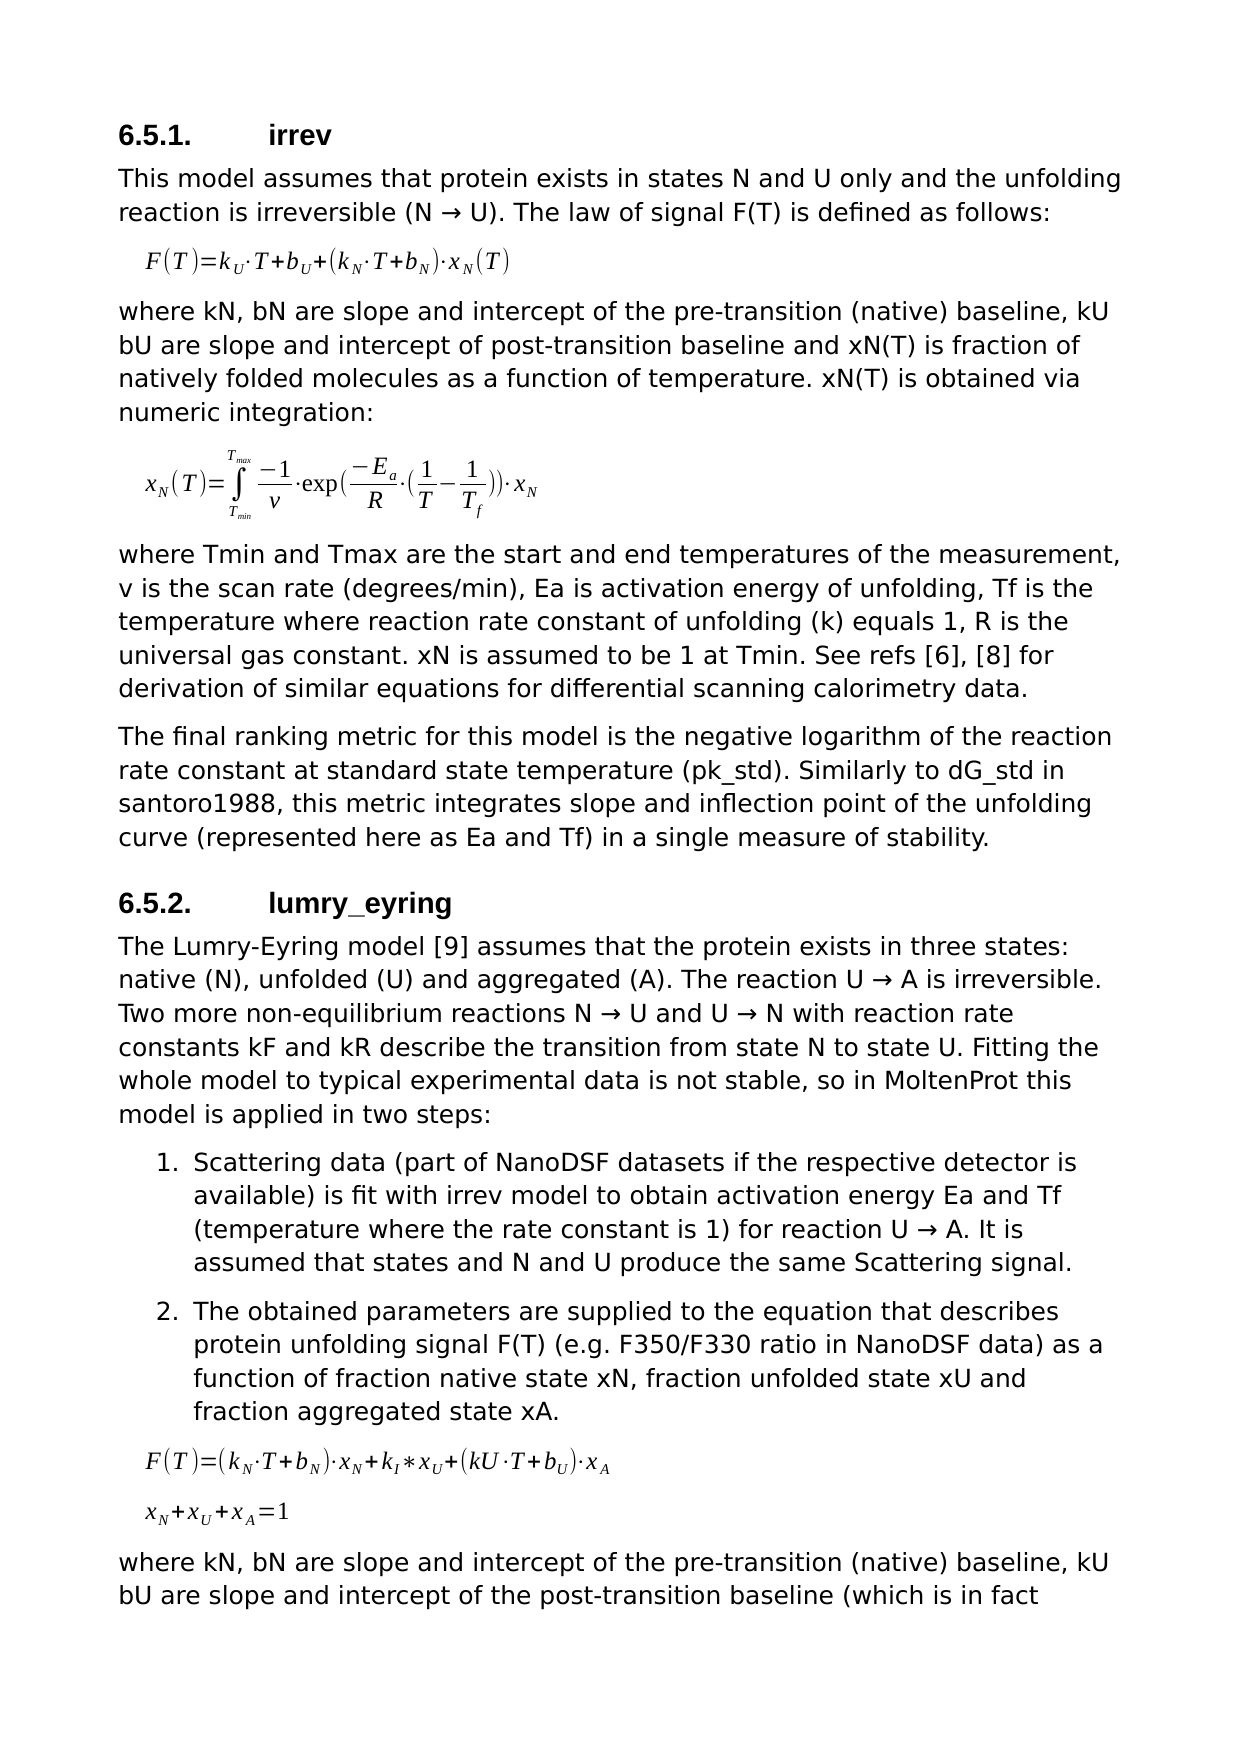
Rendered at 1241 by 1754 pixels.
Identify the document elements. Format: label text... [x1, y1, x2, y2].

text The final ranking metric for this model is the negative logarithm of the reaction rate constant at standard state temperature (pk_std). Similarly to dG_std in santoro1988, this metric integrates slope and inflection point of the unfolding curve (represented here as Ea and Tf) in a single measure of stability. [118, 722, 1122, 852]
list Scattering data (part of NanoDSF datasets if the respective detector is available) is fit with irrev model to obtain activation energy Ea and Tf (temperature where the rate constant is 1) for reaction U → A. It is assumed that states and N and U produce the same Scattering signal. [156, 1148, 1122, 1278]
text where Tmin and Tmax are the start and end temperatures of the measurement, v is the scan rate (degrees/min), Ea is activation energy of unfolding, Tf is the temperature where reaction rate constant of unfolding (k) equals 1, R is the universal gas constant. xN is assumed to be 1 at Tmin. See refs [6], [8] for derivation of similar equations for differential scanning calorimetry data. [118, 540, 1122, 703]
text This model assumes that protein exists in states N and U only and the unfolding reaction is irreversible (N → U). The law of signal F(T) is defined as follows: [118, 164, 1122, 227]
list The obtained parameters are supplied to the equation that describes protein unfolding signal F(T) (e.g. F350/F330 ratio in NanoDSF data) as a function of fraction native state xN, fraction unfolded state xU and fraction aggregated state xA. [156, 1297, 1122, 1426]
text where kN, bN are slope and intercept of the pre-transition (native) baseline, kU bU are slope and intercept of the post-transition baseline (which is in fact [118, 1548, 1122, 1611]
text where kN, bN are slope and intercept of the pre-transition (native) baseline, kU bU are slope and intercept of post-transition baseline and xN(T) is fraction of natively folded molecules as a function of temperature. xN(T) is obtained via numeric integration: [118, 297, 1122, 427]
text The Lumry-Eyring model [9] assumes that the protein exists in three states: native (N), unfolded (U) and aggregated (A). The reaction U → A is irreversible. Two more non-equilibrium reactions N → U and U → N with reaction rate constants kF and kR describe the transition from state N to state U. Fitting the whole model to typical experimental data is not stable, so in MoltenProt this model is applied in two steps: [118, 932, 1122, 1129]
subtitle irrev [118, 118, 1122, 152]
subtitle lumry_eyring [118, 886, 1122, 919]
